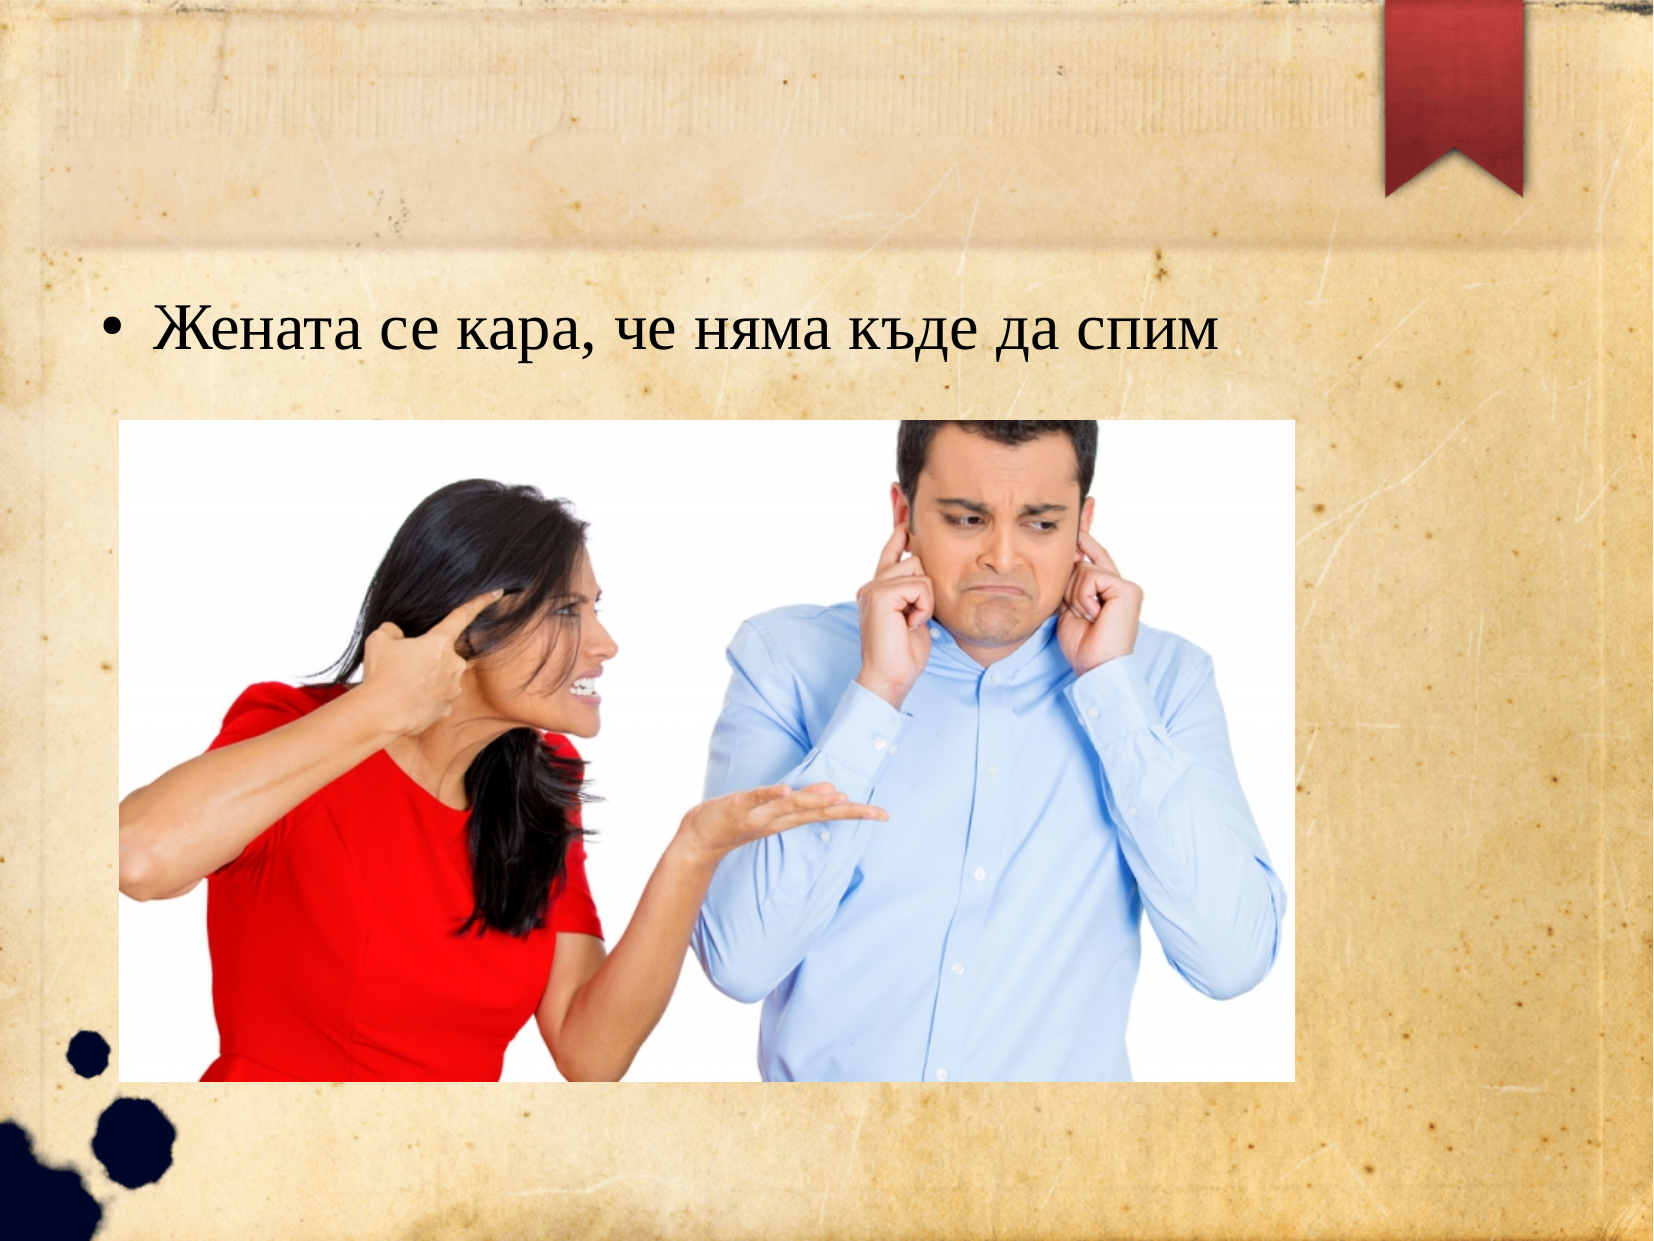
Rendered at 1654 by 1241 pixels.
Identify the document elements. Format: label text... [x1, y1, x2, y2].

picture [0, 0, 1654, 1241]
list Жената се кара, че няма къде да спим [82, 290, 1538, 1010]
